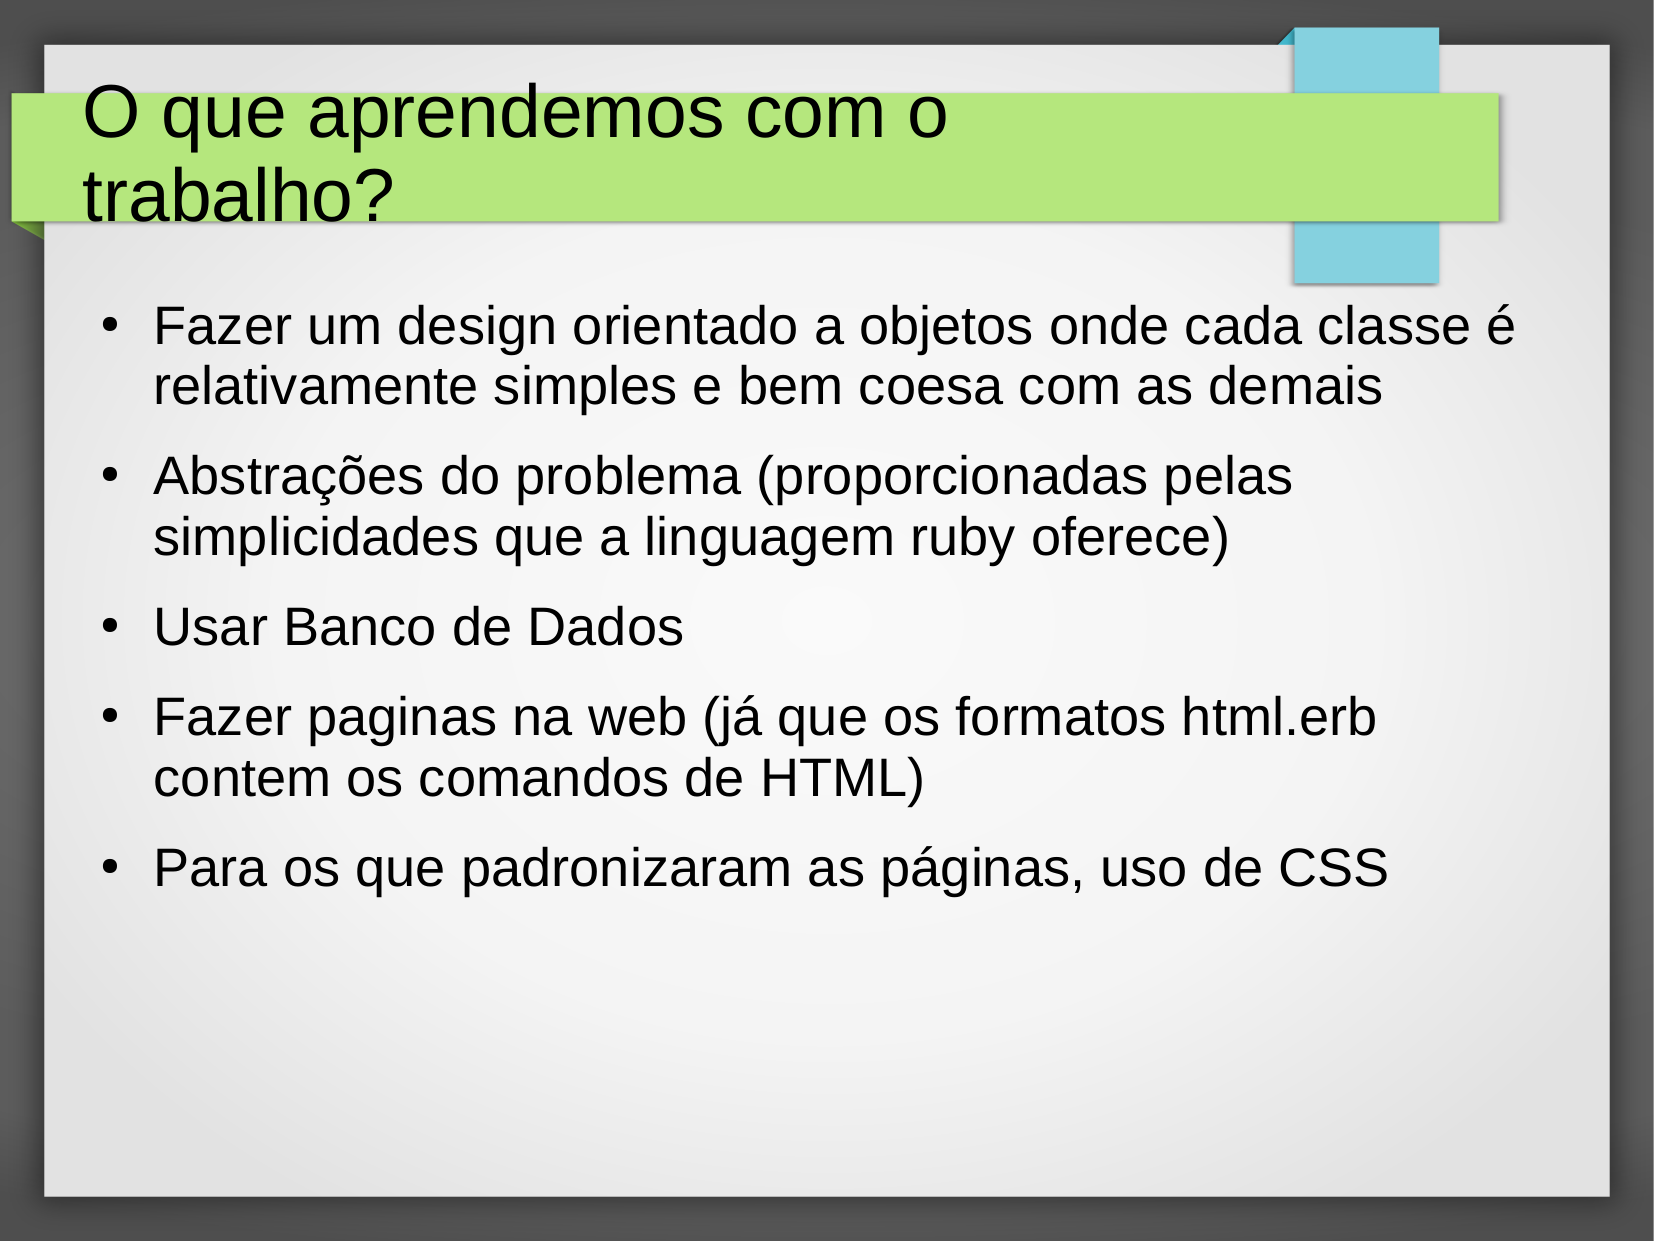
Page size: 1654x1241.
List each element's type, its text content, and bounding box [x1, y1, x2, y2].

picture [0, 0, 1654, 1241]
list Fazer um design orientado a objetos onde cada classe é relativamente simples e bem coesa com as demais Abstrações do problema (proporcionadas pelas simplicidades que a linguagem ruby oferece) Usar Banco de Dados Fazer paginas na web (já que os formatos html.erb contem os comandos de HTML) Para os que padronizaram as páginas, uso de CSS [82, 295, 1571, 1015]
title O que aprendemos com o trabalho? [82, 69, 1264, 238]
